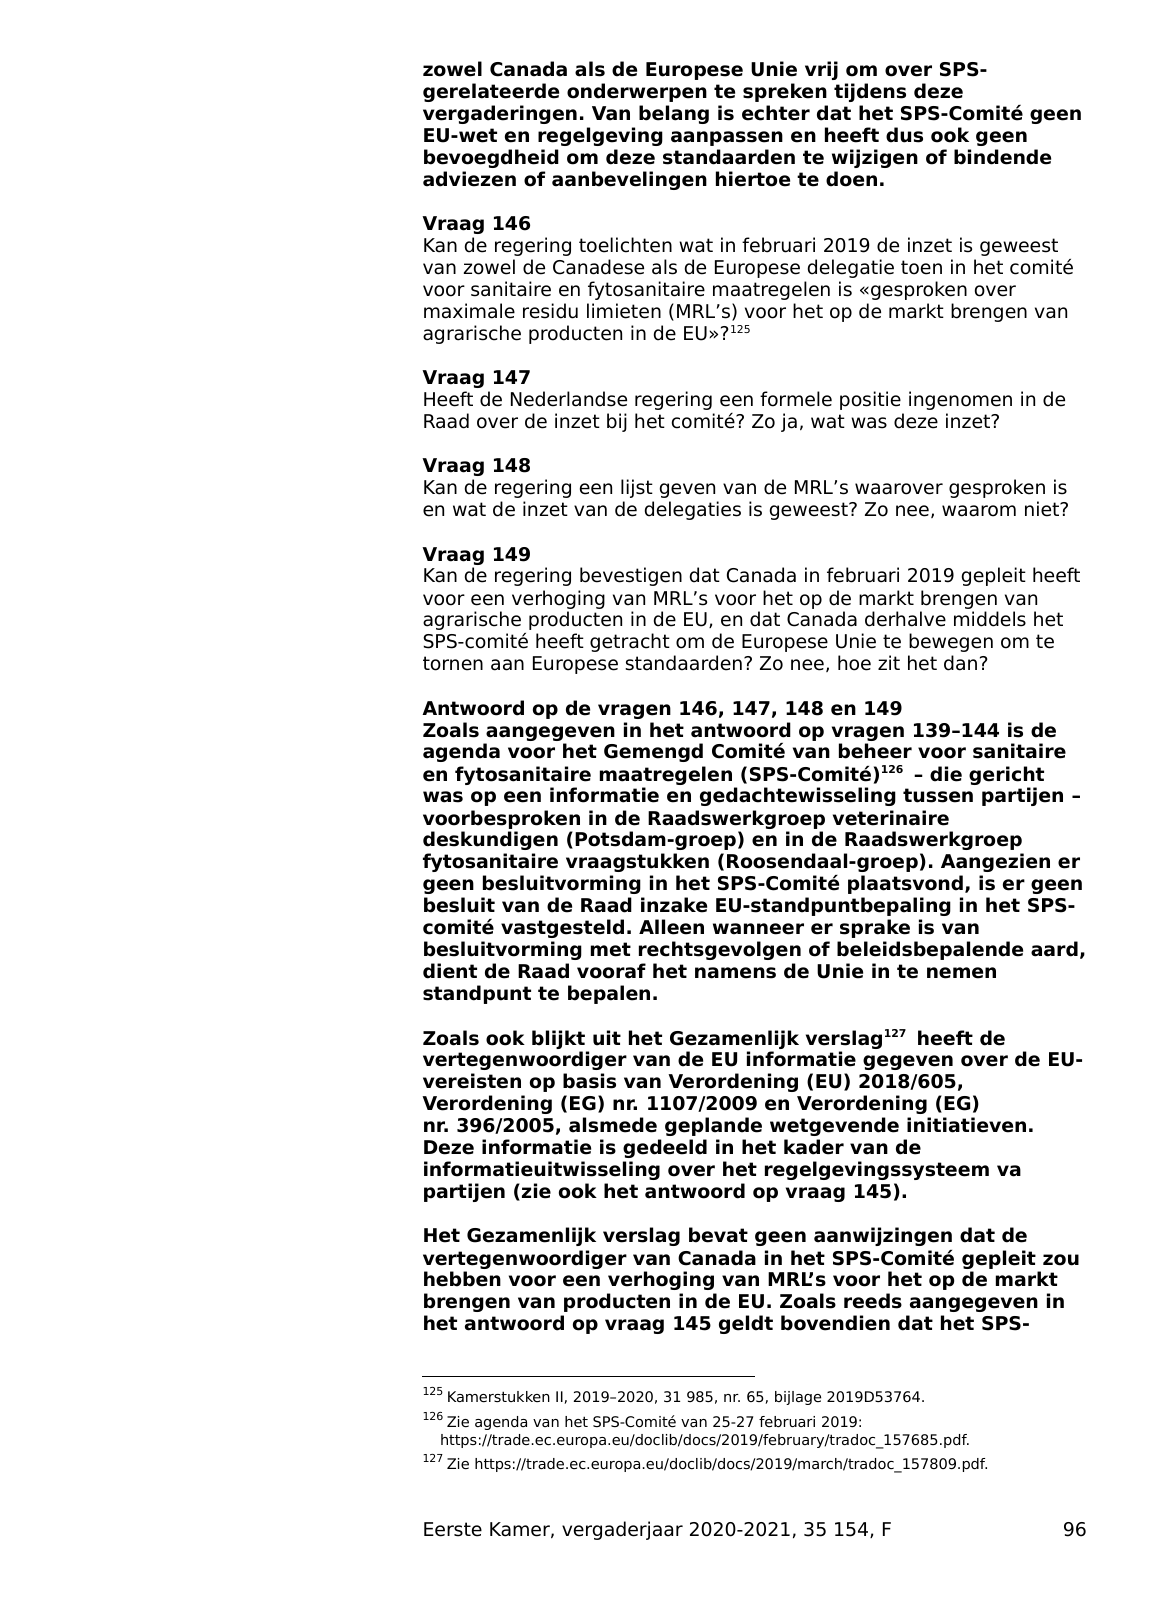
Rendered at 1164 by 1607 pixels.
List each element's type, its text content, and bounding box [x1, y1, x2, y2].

text Zoals aangegeven in het antwoord op vragen 139–144 is de agenda voor het Gemengd Comité van beheer voor sanitaire en fytosanitaire maatregelen (SPS-Comité) – die gericht was op een informatie en gedachtewisseling tussen partijen – voorbesproken in de Raadswerkgroep veterinaire deskundigen (Potsdam-groep) en in de Raadswerkgroep fytosanitaire vraagstukken (Roosendaal-groep). Aangezien er geen besluitvorming in het SPS-Comité plaatsvond, is er geen besluit van de Raad inzake EU-standpuntbepaling in het SPS- comité vastgesteld. Alleen wanneer er sprake is van besluitvorming met rechtsgevolgen of beleidsbepalende aard, dient de Raad vooraf het namens de Unie in te nemen standpunt te bepalen. [422, 719, 1087, 1005]
text Zoals ook blijkt uit het Gezamenlijk verslag heeft de vertegenwoordiger van de EU informatie gegeven over de EU-vereisten op basis van Verordening (EU) 2018/605, Verordening (EG) nr. 1107/2009 en Verordening (EG) nr. 396/2005, alsmede geplande wetgevende initiatieven. Deze informatie is gedeeld in het kader van de informatieuitwisseling over het regelgevingssysteem va partijen (zie ook het antwoord op vraag 145). [422, 1027, 1087, 1203]
text Kan de regering toelichten wat in februari 2019 de inzet is geweest van zowel de Canadese als de Europese delegatie toen in het comité voor sanitaire en fytosanitaire maatregelen is «gesproken over maximale residu limieten (MRL’s) voor het op de markt brengen van agrarische producten in de EU»? [422, 235, 1087, 345]
text zowel Canada als de Europese Unie vrij om over SPS-gerelateerde onderwerpen te spreken tijdens deze vergaderingen. Van belang is echter dat het SPS-Comité geen EU-wet en regelgeving aanpassen en heeft dus ook geen bevoegdheid om deze standaarden te wijzigen of bindende adviezen of aanbevelingen hiertoe te doen. [422, 59, 1087, 191]
text Kamerstukken II, 2019–2020, 31 985, nr. 65, bijlage 2019D53764. [422, 1385, 1087, 1407]
text Zie https://trade.ec.europa.eu/doclib/docs/2019/march/tradoc_157809.pdf. [422, 1452, 1087, 1474]
text Heeft de Nederlandse regering een formele positie ingenomen in de Raad over de inzet bij het comité? Zo ja, wat was deze inzet? [422, 389, 1087, 433]
text Vraag 146 [422, 213, 1087, 235]
text Vraag 148 [422, 455, 1087, 477]
text Kan de regering bevestigen dat Canada in februari 2019 gepleit heeft voor een verhoging van MRL’s voor het op de markt brengen van agrarische producten in de EU, en dat Canada derhalve middels het SPS-comité heeft getracht om de Europese Unie te bewegen om te tornen aan Europese standaarden? Zo nee, hoe zit het dan? [422, 565, 1087, 675]
text Vraag 147 [422, 367, 1087, 389]
text Zie agenda van het SPS-Comité van 25-27 februari 2019: https://trade.ec.europa.eu/doclib/docs/2019/february/tradoc_157685.pdf. [422, 1410, 1087, 1449]
text Kan de regering een lijst geven van de MRL’s waarover gesproken is en wat de inzet van de delegaties is geweest? Zo nee, waarom niet? [422, 477, 1087, 521]
text Antwoord op de vragen 146, 147, 148 en 149 [422, 697, 1087, 719]
text Het Gezamenlijk verslag bevat geen aanwijzingen dat de vertegenwoordiger van Canada in het SPS-Comité gepleit zou hebben voor een verhoging van MRL’s voor het op de markt brengen van producten in de EU. Zoals reeds aangegeven in het antwoord op vraag 145 geldt bovendien dat het SPS- [422, 1225, 1087, 1335]
text Vraag 149 [422, 543, 1087, 565]
